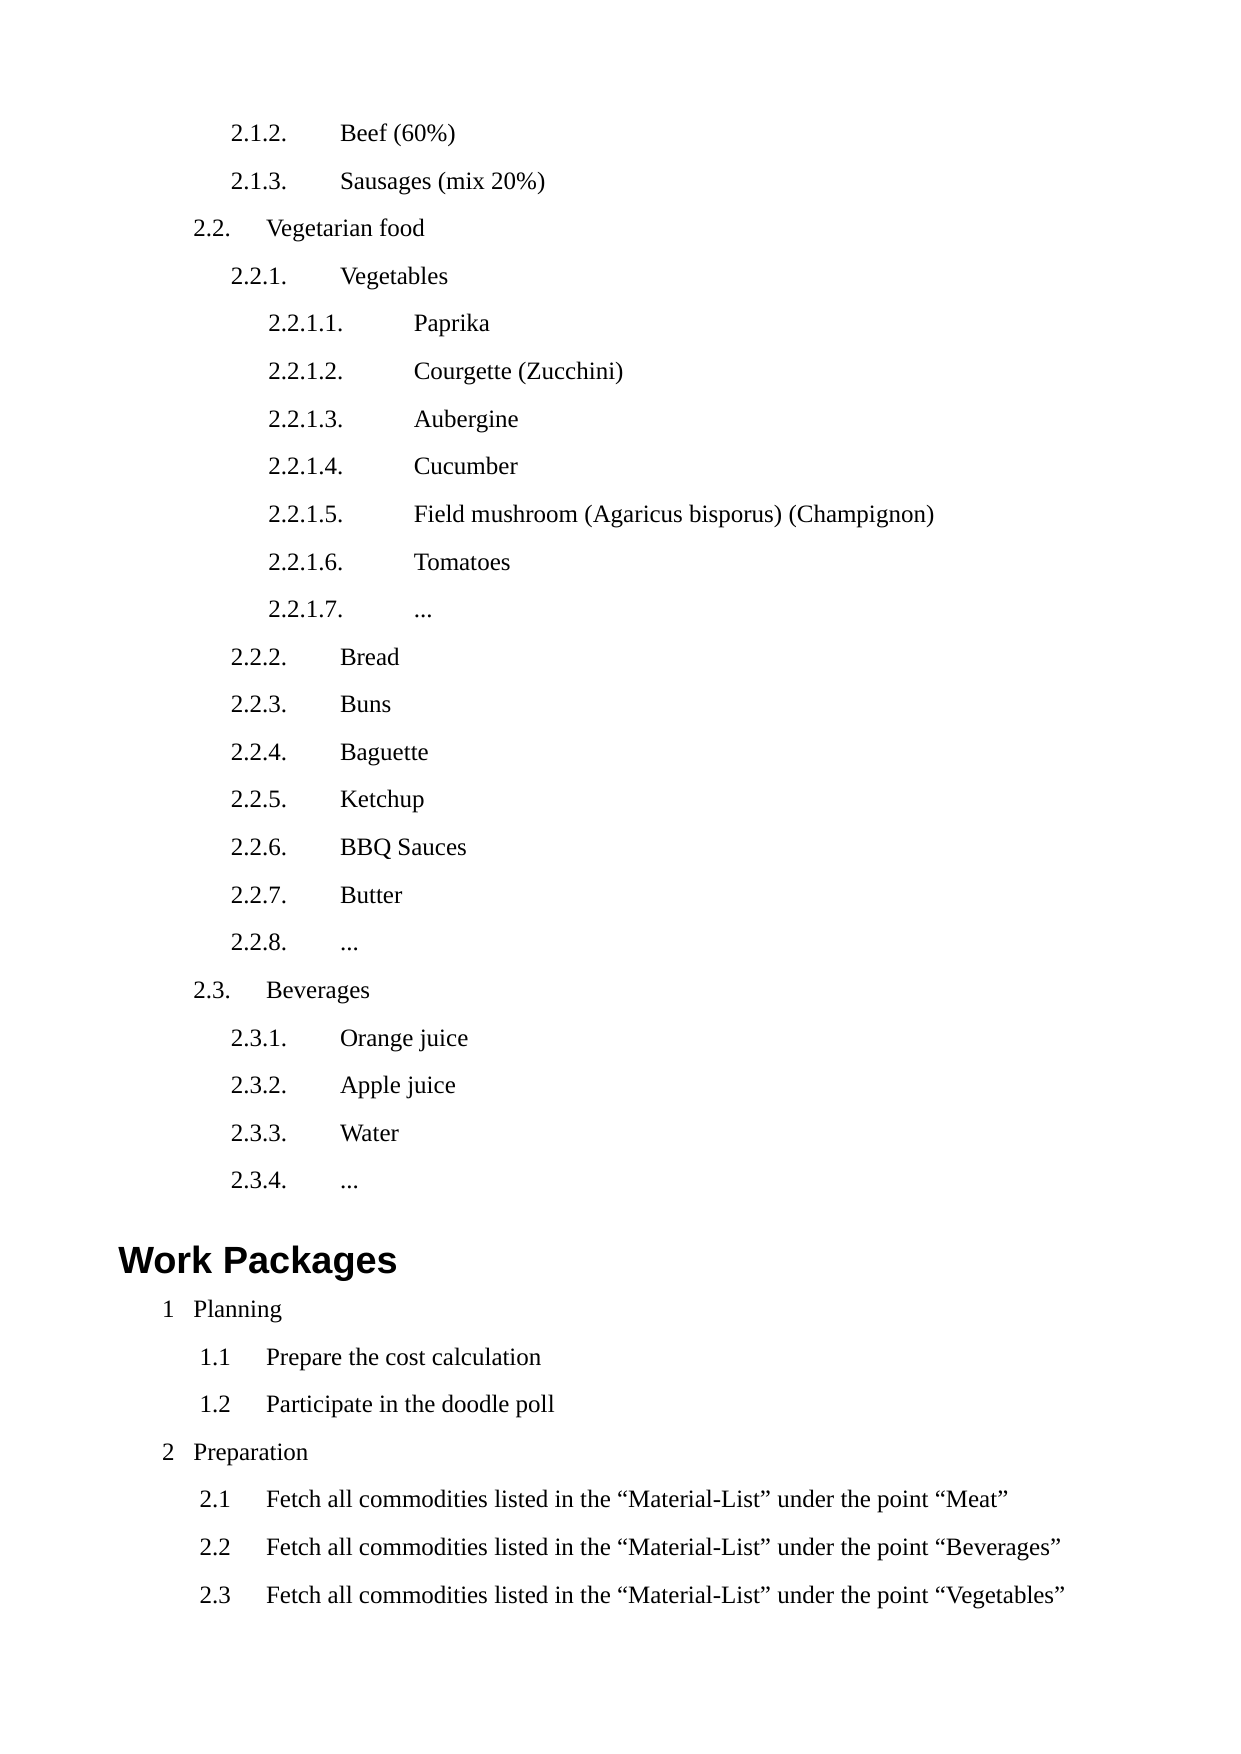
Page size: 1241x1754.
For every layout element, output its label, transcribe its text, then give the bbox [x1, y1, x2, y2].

list Orange juice [231, 1023, 1122, 1051]
list ... [231, 927, 1122, 956]
list Vegetables [231, 261, 1122, 290]
list Participate in the doodle poll [193, 1389, 1122, 1418]
list Fetch all commodities listed in the “Material-List” under the point “Vegetables” [193, 1580, 1122, 1608]
list Fetch all commodities listed in the “Material-List” under the point “Beverages” [193, 1532, 1122, 1561]
list Paprika [268, 308, 1122, 337]
list Apple juice [231, 1070, 1122, 1099]
list Courgette (Zucchini) [268, 356, 1122, 385]
list Cucumber [268, 451, 1122, 480]
list ... [268, 594, 1122, 623]
list Baguette [231, 737, 1122, 766]
list Fetch all commodities listed in the “Material-List” under the point “Meat” [193, 1484, 1122, 1513]
list Beef (60%) [231, 118, 1122, 147]
list Buns [231, 689, 1122, 718]
list BBQ Sauces [231, 832, 1122, 861]
list Prepare the cost calculation [193, 1342, 1122, 1371]
list Beverages [193, 975, 1122, 1004]
list Preparation [156, 1437, 1122, 1466]
list Field mushroom (Agaricus bisporus) (Champignon) [268, 499, 1122, 528]
list Aubergine [268, 404, 1122, 432]
list Tomatoes [268, 547, 1122, 575]
list Vegetarian food [193, 213, 1122, 242]
list Water [231, 1118, 1122, 1147]
list Planning [156, 1294, 1122, 1323]
list Bread [231, 642, 1122, 671]
list Sausages (mix 20%) [231, 166, 1122, 194]
subtitle Work Packages [118, 1238, 1122, 1282]
list Ketchup [231, 784, 1122, 813]
list ... [231, 1165, 1122, 1194]
list Butter [231, 880, 1122, 908]
